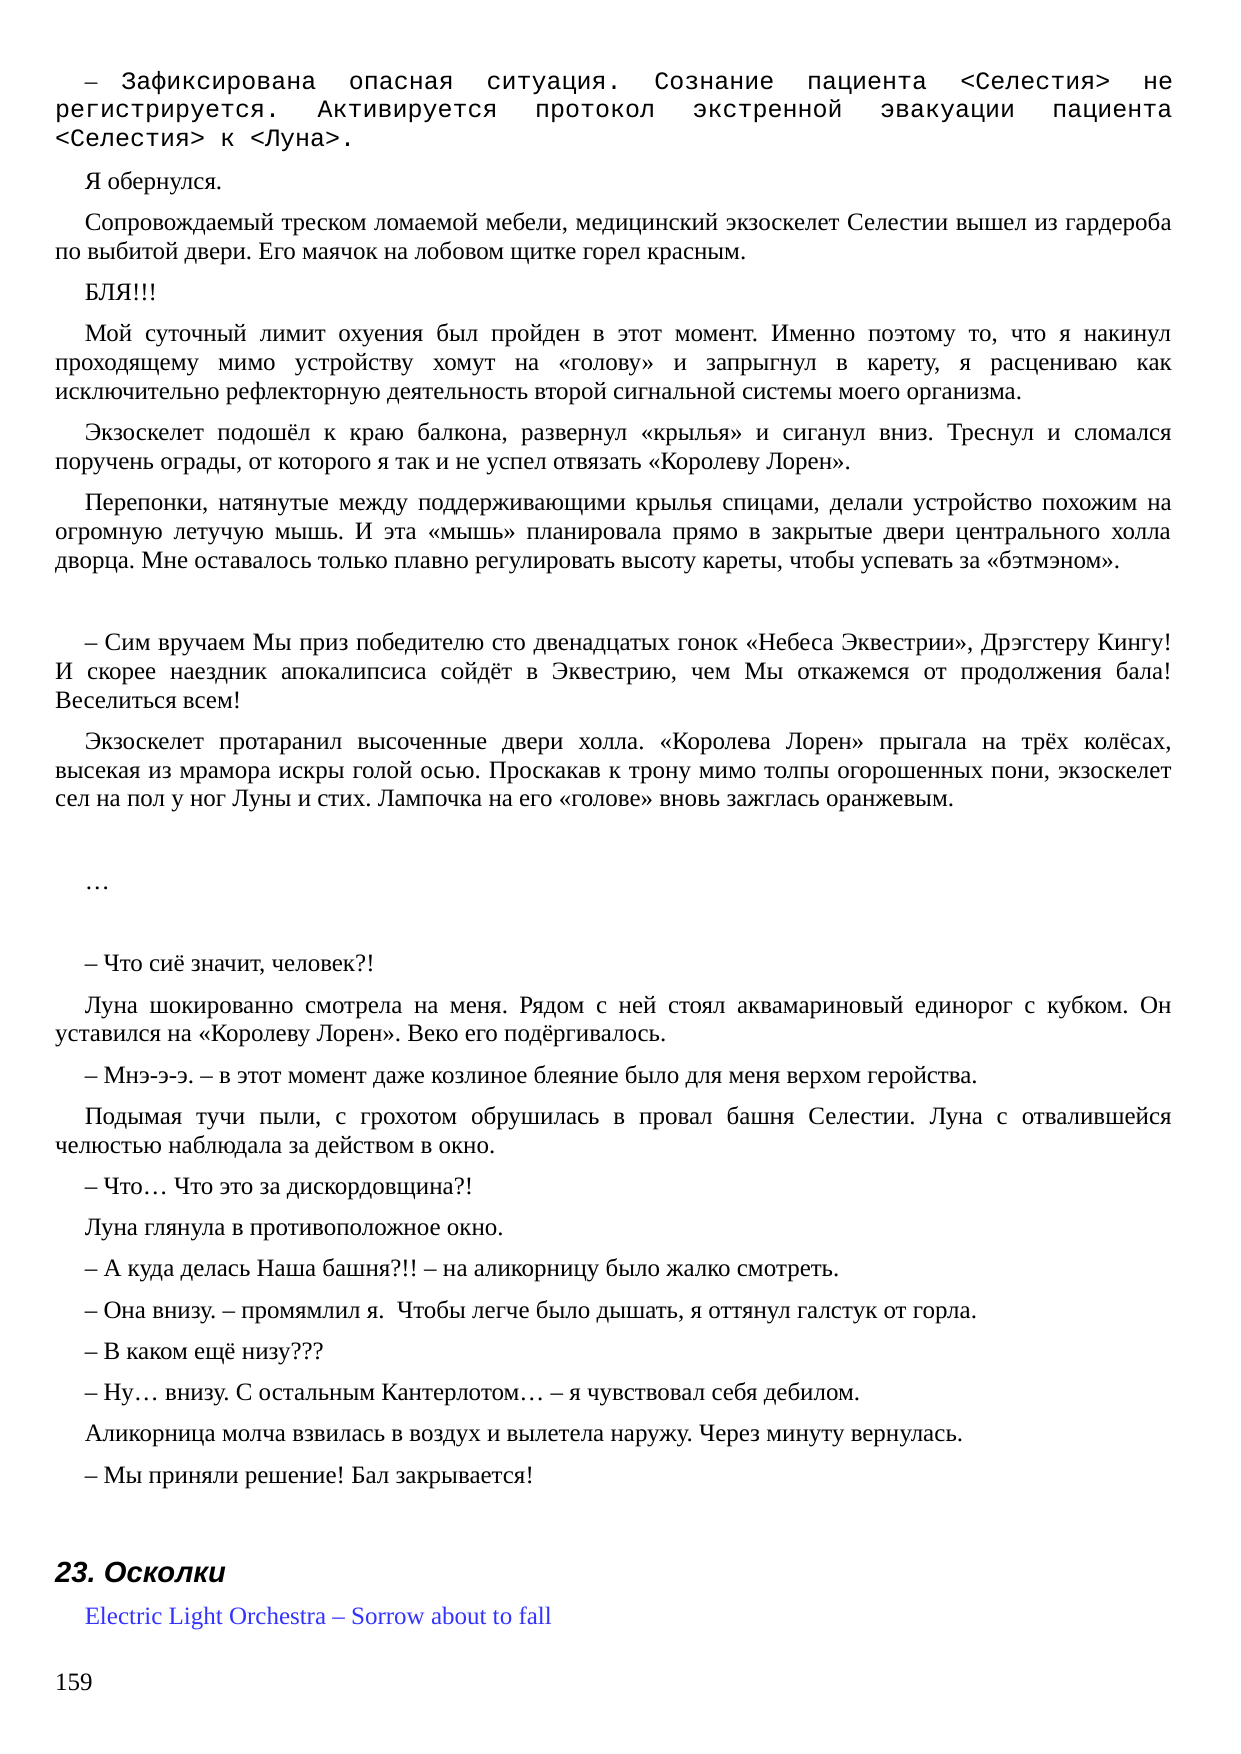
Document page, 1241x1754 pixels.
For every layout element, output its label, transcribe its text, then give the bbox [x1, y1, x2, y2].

text – А куда делась Наша башня?!! – на аликорницу было жалко смотреть. [55, 1253, 1173, 1282]
text – В каком ещё низу??? [55, 1336, 1173, 1365]
text – Что… Что это за дискордовщина?! [55, 1171, 1173, 1200]
subtitle 23. Осколки [55, 1555, 1173, 1588]
text – Мнэ-э-э. – в этот момент даже козлиное блеяние было для меня верхом геройства. [55, 1060, 1173, 1088]
text Перепонки, натянутые между поддерживающими крылья спицами, делали устройство похожим на огромную летучую мышь. И эта «мышь» планировала прямо в закрытые двери центрального холла дворца. Мне оставалось только плавно регулировать высоту кареты, чтобы успевать за «бэтмэном». [55, 487, 1173, 573]
text Сопровождаемый треском ломаемой мебели, медицинский экзоскелет Селестии вышел из гардероба по выбитой двери. Его маячок на лобовом щитке горел красным. [55, 207, 1173, 265]
text Экзоскелет подошёл к краю балкона, развернул «крылья» и сиганул вниз. Треснул и сломался поручень ограды, от которого я так и не успел отвязать «Королеву Лорен». [55, 417, 1173, 475]
text – Мы приняли решение! Бал закрывается! [55, 1460, 1173, 1488]
text Экзоскелет протаранил высоченные двери холла. «Королева Лорен» прыгала на трёх колёсах, высекая из мрамора искры голой осью. Проскакав к трону мимо толпы огорошенных пони, экзоскелет сел на пол у ног Луны и стих. Лампочка на его «голове» вновь зажглась оранжевым. [55, 726, 1173, 812]
text … [55, 866, 1173, 895]
text Аликорница молча взвилась в воздух и вылетела наружу. Через минуту вернулась. [55, 1418, 1173, 1447]
text Луна глянула в противоположное окно. [55, 1212, 1173, 1241]
text – Что сиё значит, человек?! [55, 948, 1173, 977]
text – Сим вручаем Мы приз победителю сто двенадцатых гонок «Небеса Эквестрии», Дрэгстеру Кингу! И скорее наездник апокалипсиса сойдёт в Эквестрию, чем Мы откажемся от продолжения бала! Веселиться всем! [55, 627, 1173, 713]
text Electric Light Orchestra – Sorrow about to fall [55, 1601, 1173, 1629]
text БЛЯ!!! [55, 277, 1173, 306]
text Луна шокированно смотрела на меня. Рядом с ней стоял аквамариновый единорог с кубком. Он уставился на «Королеву Лорен». Веко его подёргивалось. [55, 990, 1173, 1047]
text Я обернулся. [55, 166, 1173, 195]
text Мой суточный лимит охуения был пройден в этот момент. Именно поэтому то, что я накинул проходящему мимо устройству хомут на «голову» и запрыгнул в карету, я расцениваю как исключительно рефлекторную деятельность второй сигнальной системы моего организма. [55, 318, 1173, 405]
text – Зафиксирована опасная ситуация. Сознание пациента <Селестия> не регистрируется. Активируется протокол экстренной эвакуации пациента <Селестия> к <Луна>. [55, 66, 1173, 153]
text – Ну… внизу. С остальным Кантерлотом… – я чувствовал себя дебилом. [55, 1377, 1173, 1406]
text Подымая тучи пыли, с грохотом обрушилась в провал башня Селестии. Луна с отвалившейся челюстью наблюдала за действом в окно. [55, 1101, 1173, 1158]
text – Она внизу. – промямлил я. Чтобы легче было дышать, я оттянул галстук от горла. [55, 1295, 1173, 1323]
